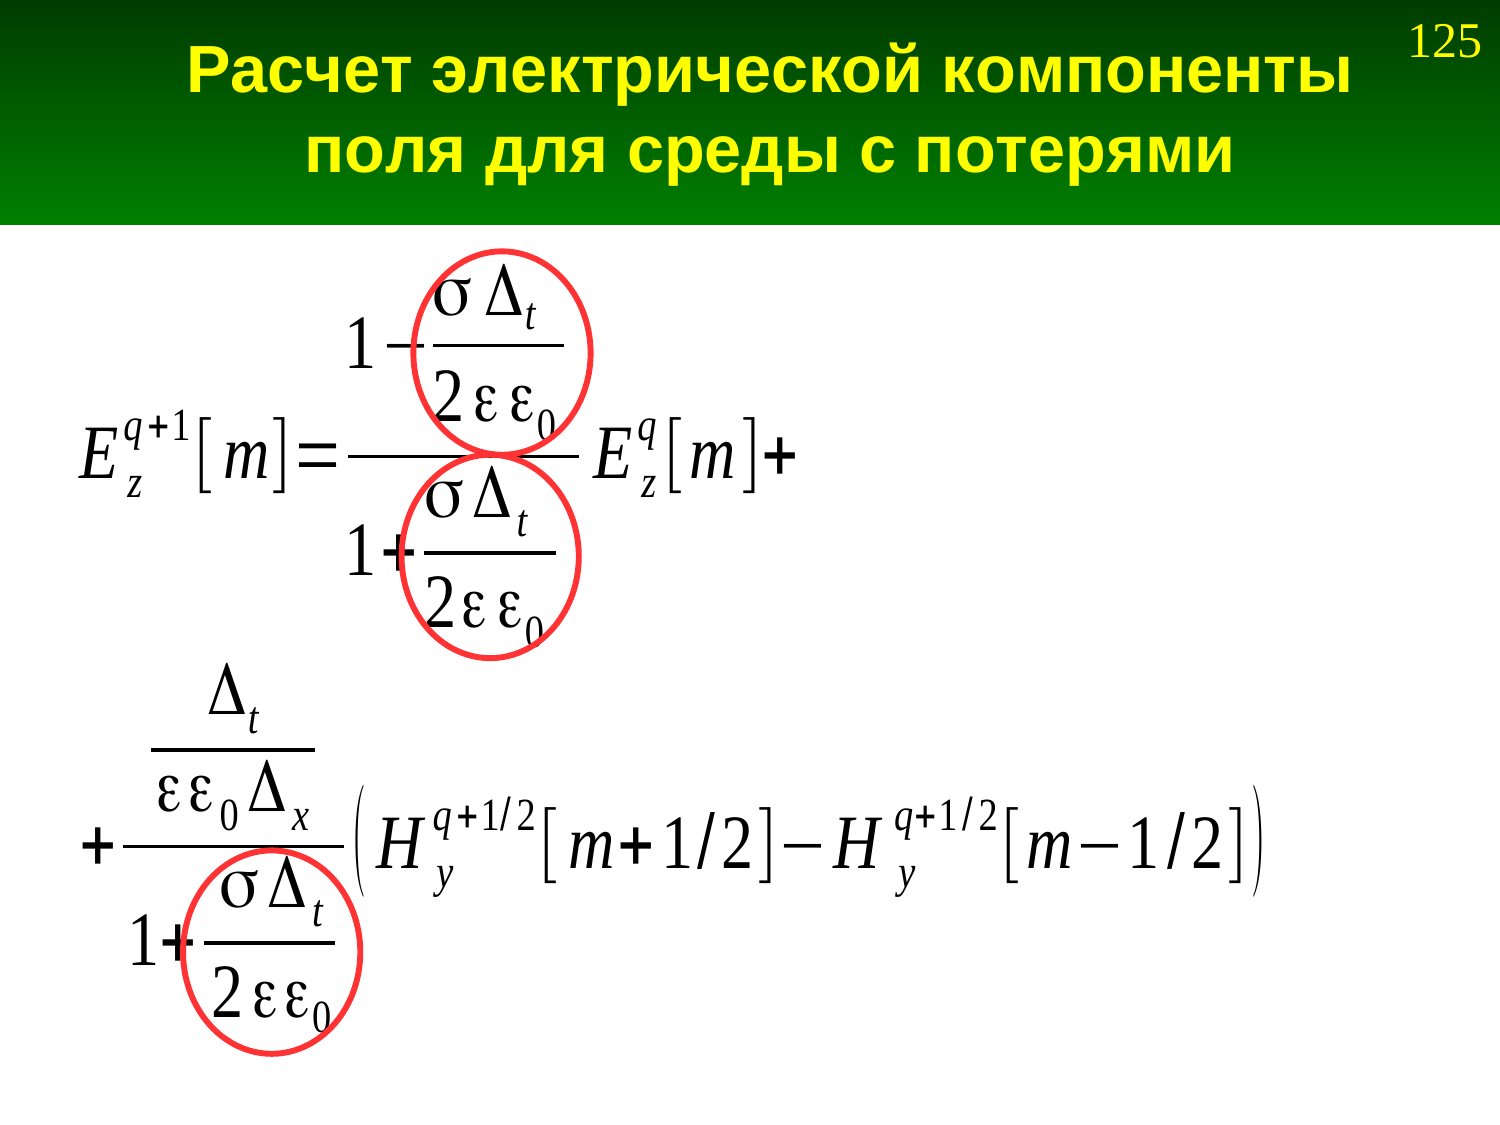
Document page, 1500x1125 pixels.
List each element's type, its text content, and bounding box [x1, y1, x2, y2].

chart [405, 458, 575, 655]
chart [59, 257, 1279, 1045]
title Расчет электрической компоненты поля для среды с потерями [100, 7, 1441, 204]
chart [187, 854, 357, 1045]
chart [417, 257, 587, 451]
